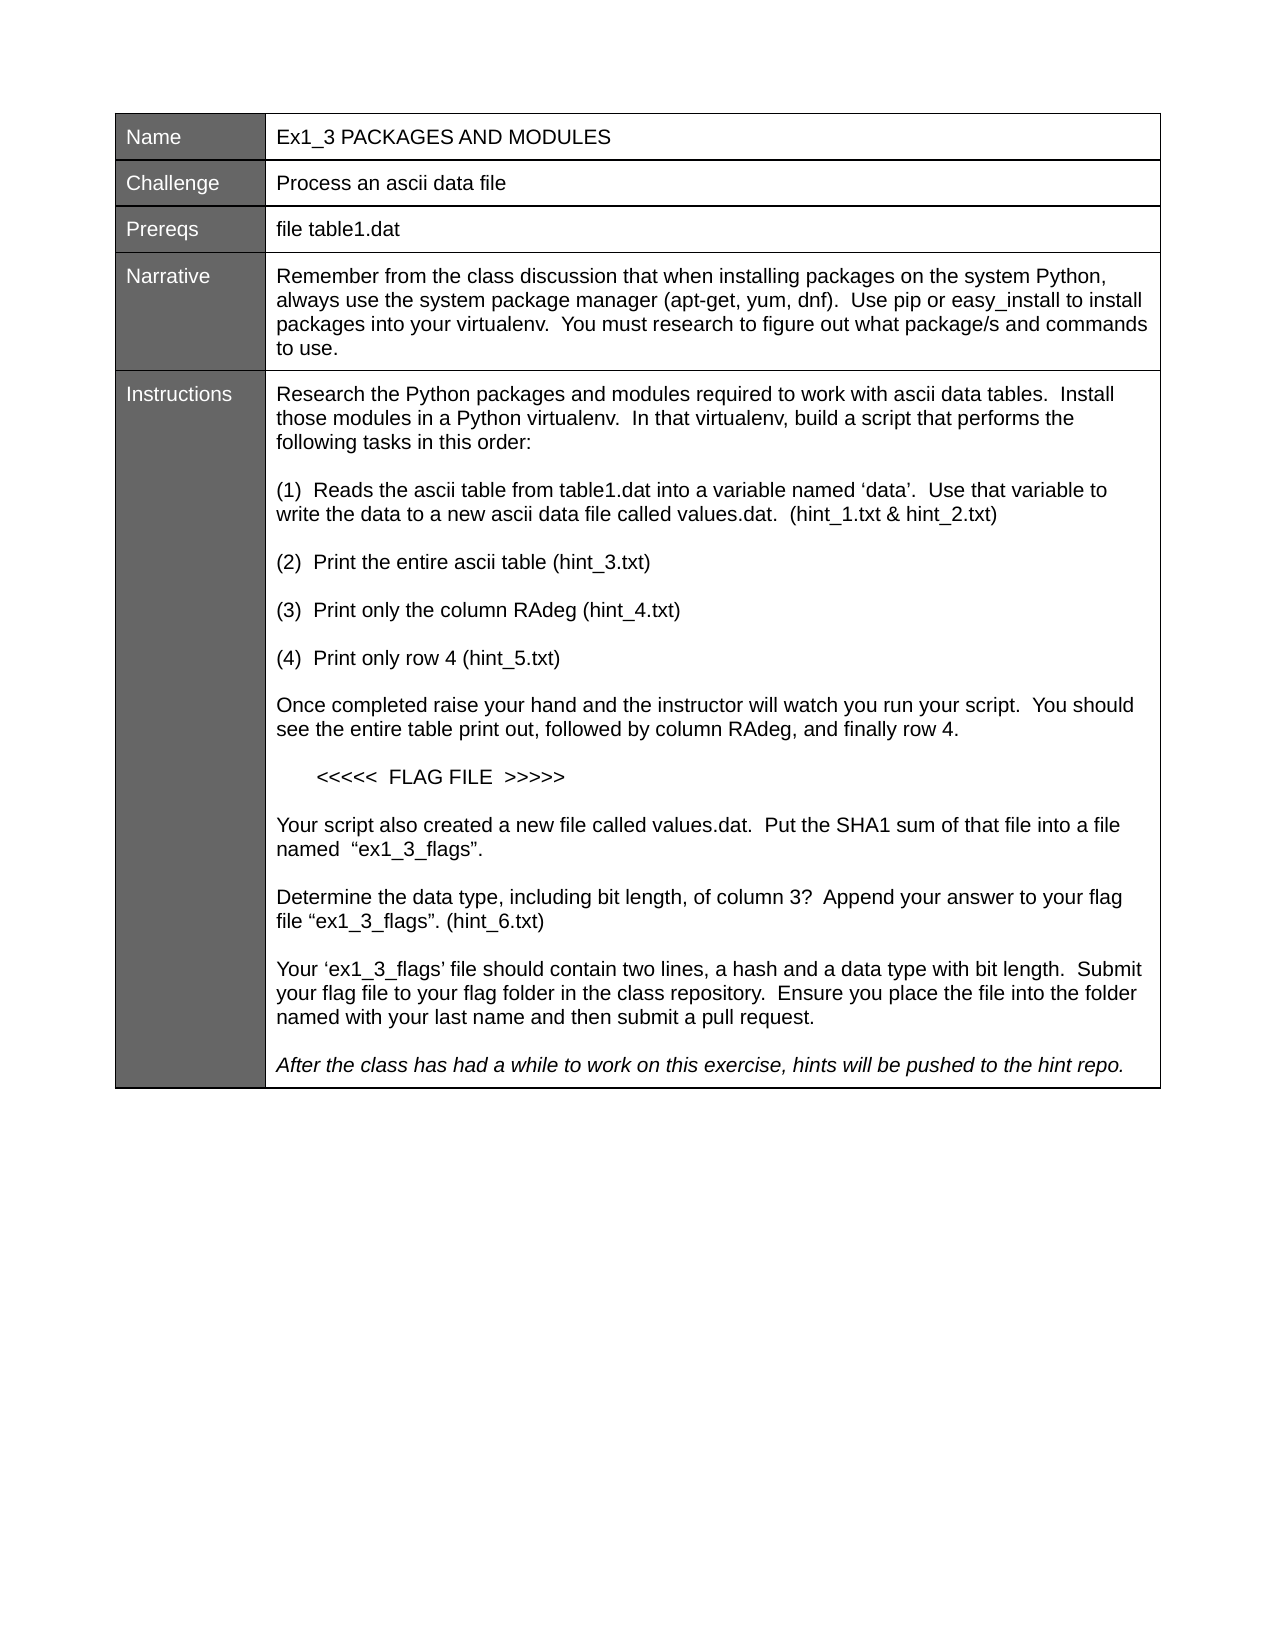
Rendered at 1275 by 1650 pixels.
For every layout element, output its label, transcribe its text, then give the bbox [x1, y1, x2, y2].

table_header Name [116, 114, 265, 159]
table_header Ex1_3 PACKAGES AND MODULES [266, 114, 1160, 159]
table_cell file table1.dat [266, 207, 1160, 252]
table_cell Research the Python packages and modules required to work with ascii data tables. Install those modules in a Python virtualenv. In that virtualenv, build a script that performs the following tasks in this order: (1) Reads the ascii table from table1.dat into a variable named ‘data’. Use that variable to write the data to a new ascii data file called values.dat. (hint_1.txt & hint_2.txt) (2) Print the entire ascii table (hint_3.txt) (3) Print only the column RAdeg (hint_4.txt) (4) Print only row 4 (hint_5.txt) Once completed raise your hand and the instructor will watch you run your script. You should see the entire table print out, followed by column RAdeg, and finally row 4. <<<<< FLAG FILE >>>>> Your script also created a new file called values.dat. Put the SHA1 sum of that file into a file named “ex1_3_flags”. Determine the data type, including bit length, of column 3? Append your answer to your flag file “ex1_3_flags”. (hint_6.txt) Your ‘ex1_3_flags’ file should contain two lines, a hash and a data type with bit length. Submit your flag file to your flag folder in the class repository. Ensure you place the file into the folder named with your last name and then submit a pull request. After the class has had a while to work on this exercise, hints will be pushed to the hint repo. [266, 371, 1160, 1087]
table_cell Remember from the class discussion that when installing packages on the system Python, always use the system package manager (apt-get, yum, dnf). Use pip or easy_install to install packages into your virtualenv. You must research to figure out what package/s and commands to use. [266, 253, 1160, 370]
table_cell Challenge [116, 161, 265, 205]
table_cell Instructions [116, 371, 265, 1087]
table_cell Prereqs [116, 207, 265, 252]
table_cell Narrative [116, 253, 265, 370]
table_cell Process an ascii data file [266, 161, 1160, 205]
